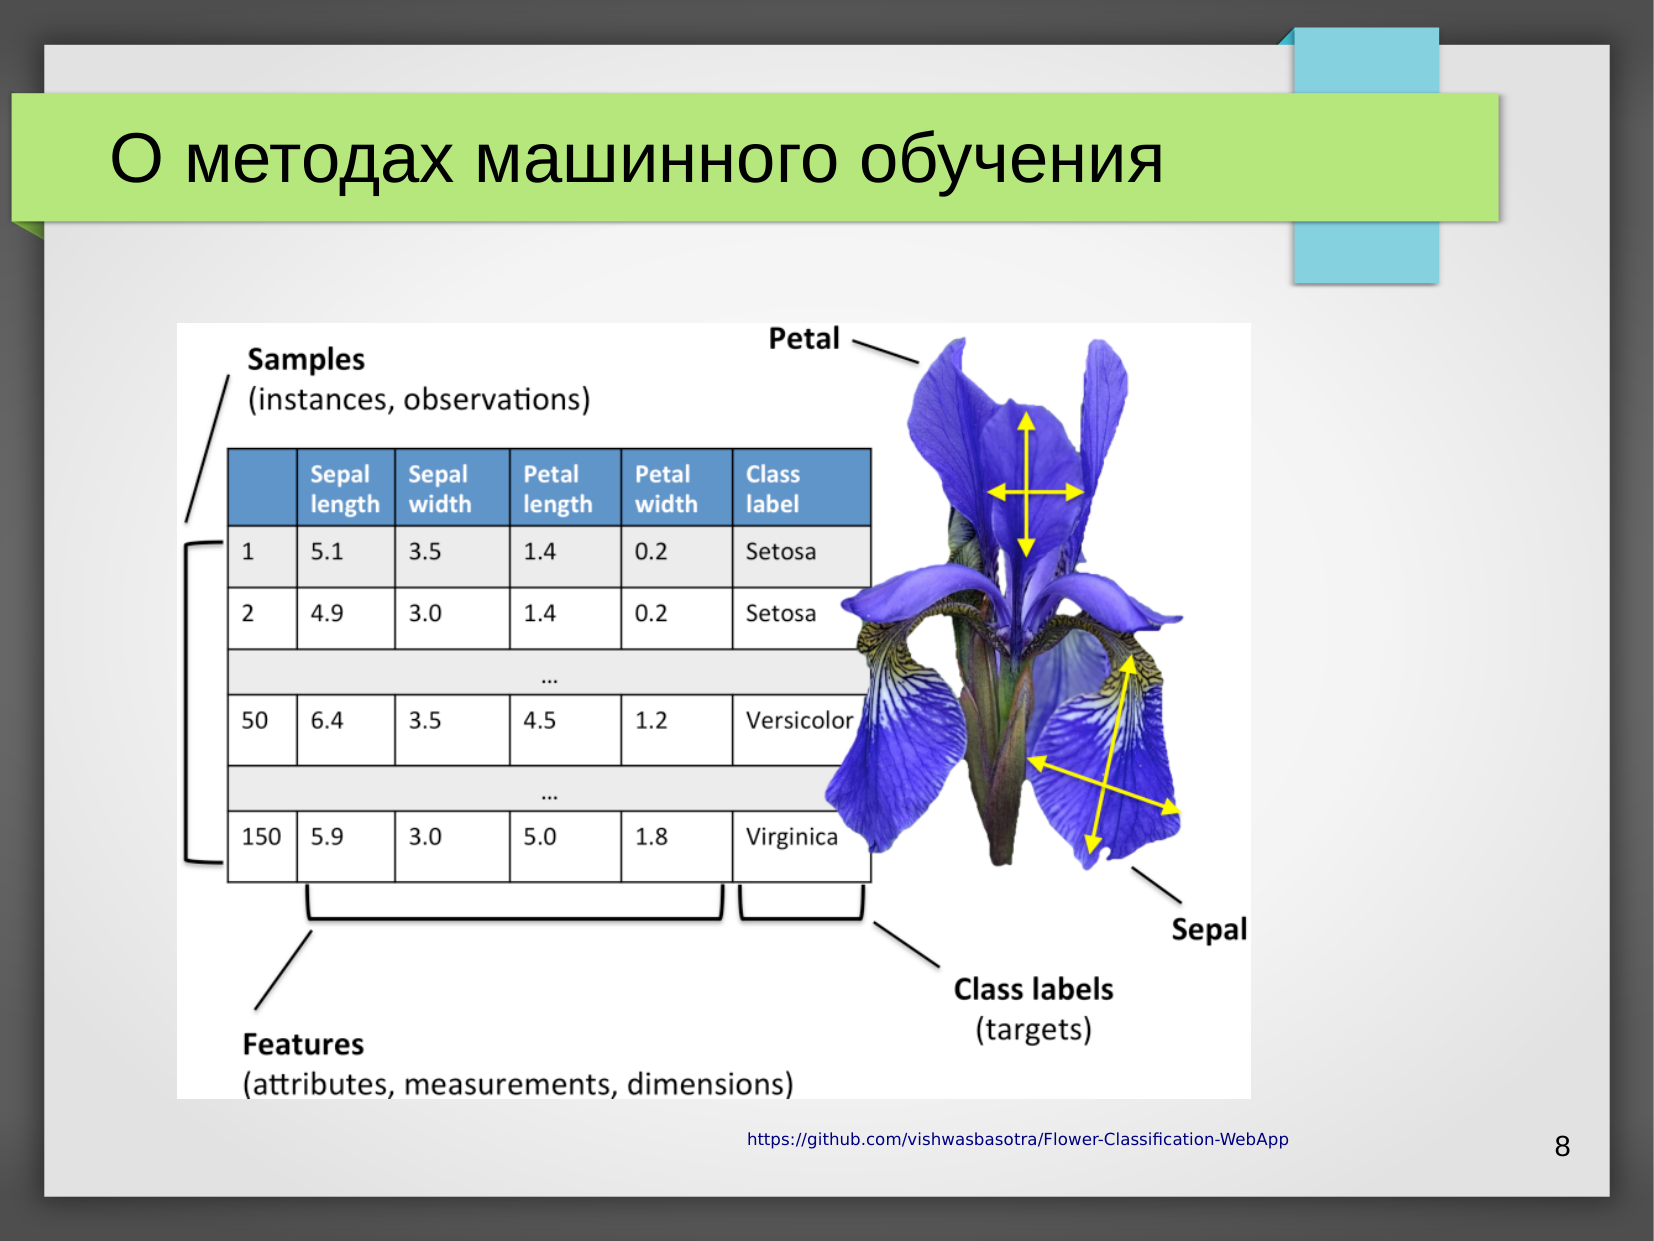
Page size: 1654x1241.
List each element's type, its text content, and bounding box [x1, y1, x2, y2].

text_box https://github.com/vishwasbasotra/Flower-Classification-WebApp [732, 1122, 1547, 1182]
title О методах машинного обучения [71, 118, 1205, 199]
picture [0, 0, 1654, 1241]
